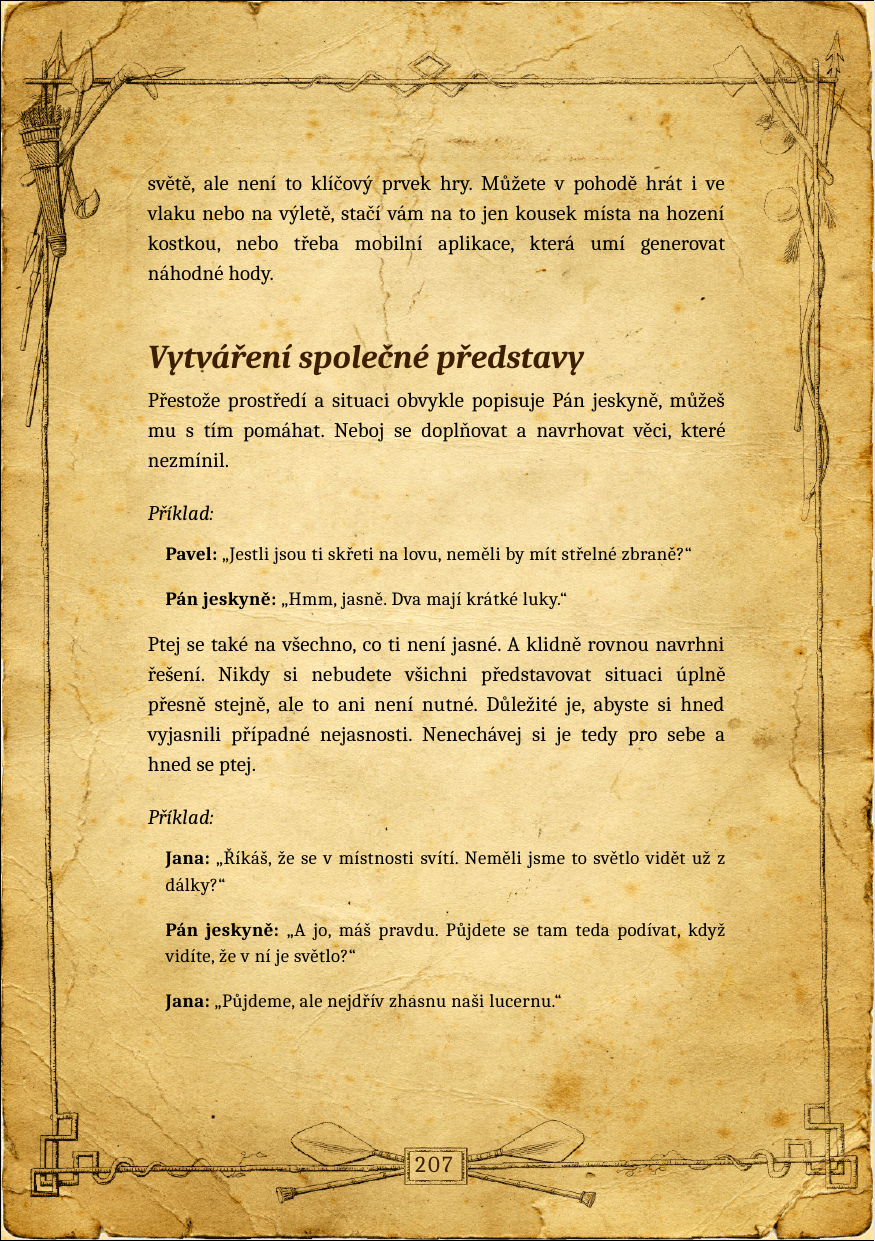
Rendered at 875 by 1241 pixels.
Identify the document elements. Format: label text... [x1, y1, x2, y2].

text Ptej se také na všechno, co ti není jasné. A klidně rovnou navrhni řešení. Nikdy si nebudete všichni představovat situaci úplně přesně stejně, ale to ani není nutné. Důležité je, abyste si hned vyjasnili případné nejasnosti. Nenechávej si je tedy pro sebe a hned se ptej. [148, 633, 726, 776]
text Pavel: „Jestli jsou ti skřeti na lovu, neměli by mít střelné zbraně?“ [165, 544, 726, 565]
text Příklad: [148, 502, 726, 526]
text světě, ale není to klíčový prvek hry. Můžete v pohodě hrát i ve vlaku nebo na výletě, stačí vám na to jen kousek místa na hození kostkou, nebo třeba mobilní aplikace, která umí generovat náhodné hody. [148, 172, 726, 285]
subtitle Vytváření společné představy [148, 339, 726, 377]
text Příklad: [148, 806, 726, 830]
picture [1, 1, 874, 1240]
text Jana: „Říkáš, že se v místnosti svítí. Neměli jsme to světlo vidět už z dálky?“ [165, 848, 726, 896]
text Přestože prostředí a situaci obvykle popisuje Pán jeskyně, můžeš mu s tím pomáhat. Neboj se doplňovat a navrhovat věci, které nezmínil. [148, 389, 726, 472]
text Pán jeskyně: „A jo, máš pravdu. Půjdete se tam teda podívat, když vidíte, že v ní je světlo?“ [165, 919, 726, 968]
text Jana: „Půjdeme, ale nejdřív zhasnu naši lucernu.“ [165, 991, 726, 1012]
text Pán jeskyně: „Hmm, jasně. Dva mají krátké luky.“ [165, 588, 726, 610]
